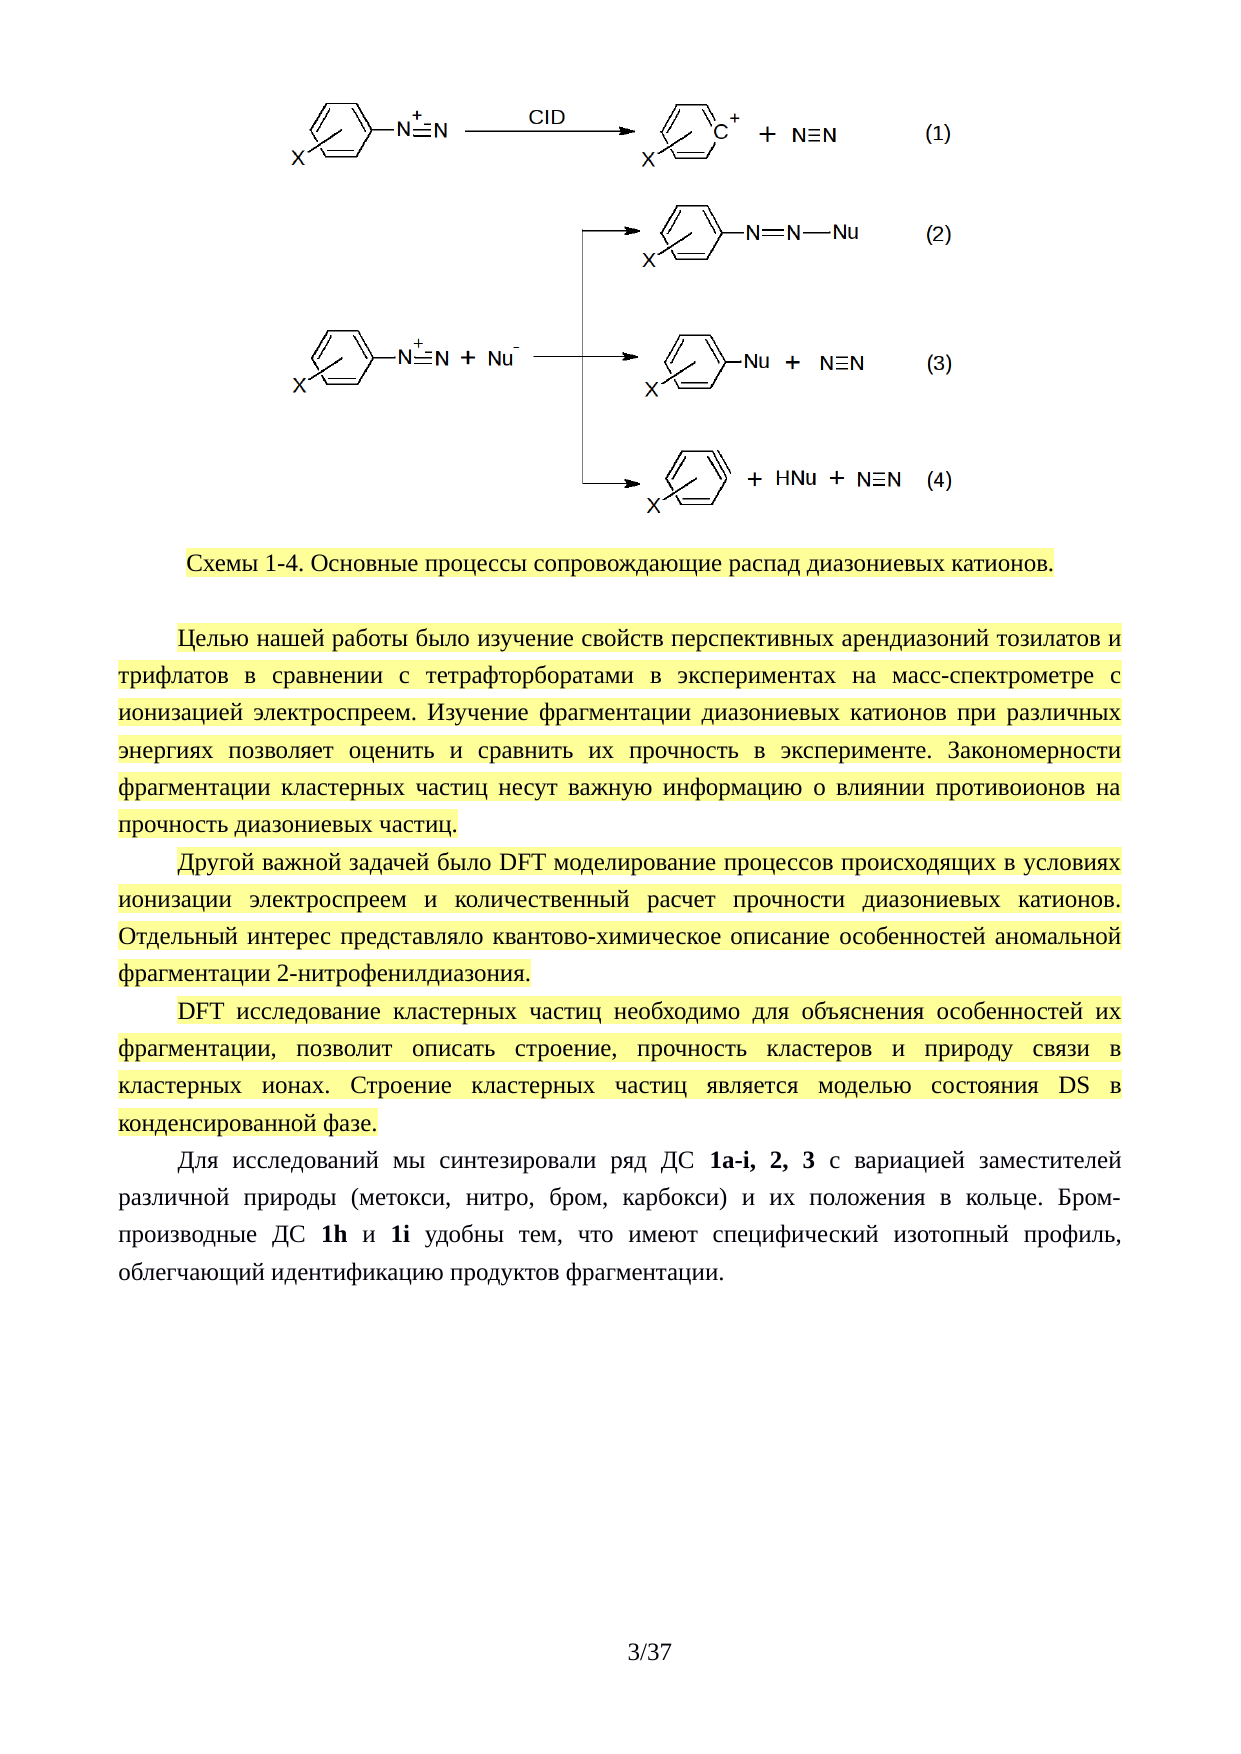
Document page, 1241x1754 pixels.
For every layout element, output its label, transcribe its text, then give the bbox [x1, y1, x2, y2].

picture [274, 88, 966, 522]
list Другой важной задачей было DFT моделирование процессов происходящих в условиях ионизации электроспреем и количественный расчет прочности диазониевых катионов. Отдельный интерес представляло квантово-химическое описание особенностей аномальной фрагментации 2-нитрофенилдиазония. [118, 847, 1122, 987]
list Целью нашей работы было изучение свойств перспективных арендиазоний тозилатов и трифлатов в сравнении с тетрафторборатами в экспериментах на масс-спектрометре с ионизацией электроспреем. Изучение фрагментации диазониевых катионов при различных энергиях позволяет оценить и сравнить их прочность в эксперименте. Закономерности фрагментации кластерных частиц несут важную информацию о влиянии противоионов на прочность диазониевых частиц. [118, 623, 1122, 838]
list Схемы 1-4. Основные процессы сопровождающие распад диазониевых катионов. [118, 548, 1122, 577]
list DFT исследование кластерных частиц необходимо для объяснения особенностей их фрагментации, позволит описать строение, прочность кластеров и природу связи в кластерных ионах. Строение кластерных частиц является моделью состояния DS в конденсированной фазе. [118, 996, 1122, 1136]
list Для исследований мы синтезировали ряд ДС 1a-i, 2, 3 с вариацией заместителей различной природы (метокси, нитро, бром, карбокси) и их положения в кольце. Бром-производные ДС 1h и 1i удобны тем, что имеют специфический изотопный профиль, облегчающий идентификацию продуктов фрагментации. [118, 1145, 1122, 1286]
